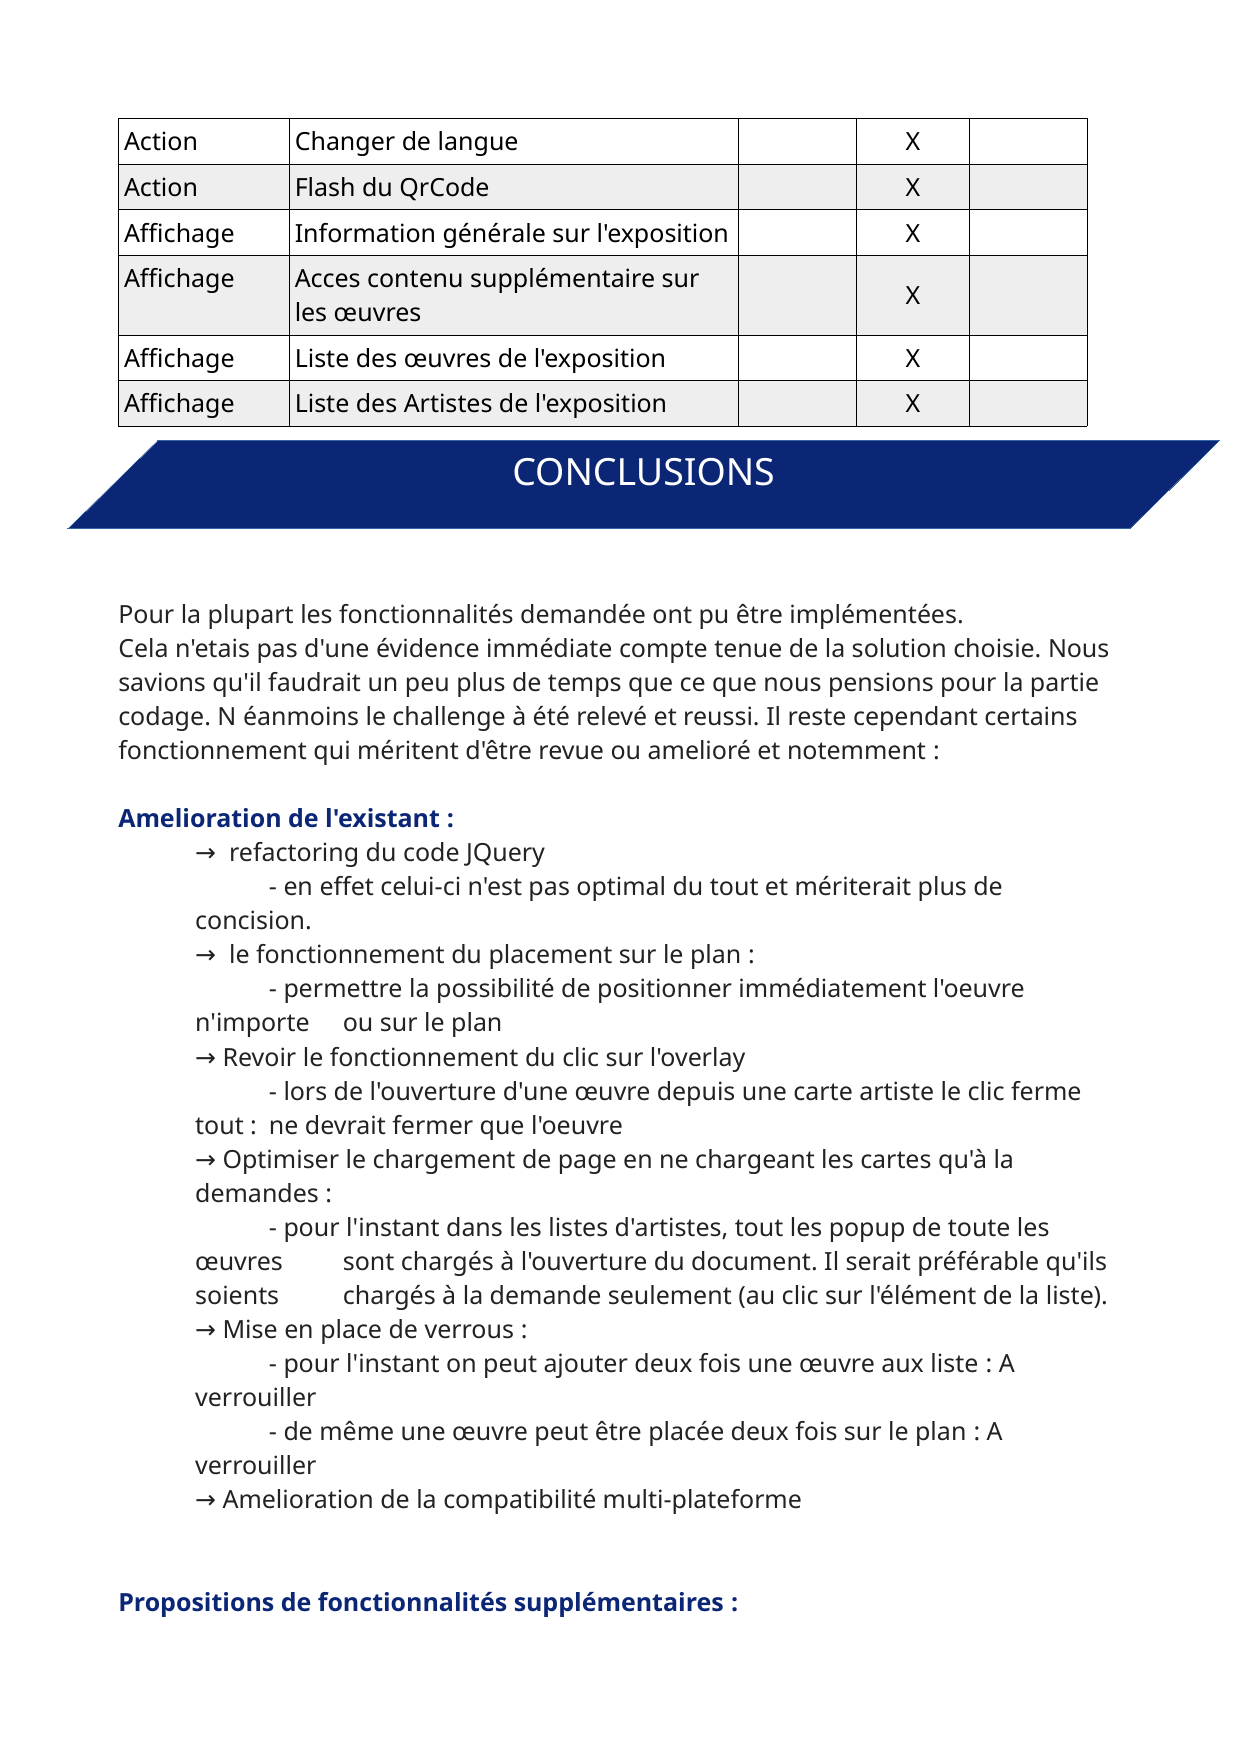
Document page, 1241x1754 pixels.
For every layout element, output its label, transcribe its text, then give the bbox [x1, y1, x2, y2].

text - pour l'instant dans les listes d'artistes, tout les popup de toute les œuvres sont chargés à l'ouverture du document. Il serait préférable qu'ils soients chargés à la demande seulement (au clic sur l'élément de la liste). [195, 1209, 1122, 1312]
table_cell Action [119, 119, 289, 164]
text → le fonctionnement du placement sur le plan : [195, 937, 1122, 971]
table_cell Liste des Artistes de l'exposition [290, 381, 738, 426]
table_cell X [857, 165, 969, 209]
table_cell [739, 336, 856, 380]
table_cell X [857, 381, 969, 426]
table_cell Action [119, 165, 289, 209]
table_cell Acces contenu supplémentaire sur les œuvres [290, 256, 738, 335]
text → Optimiser le chargement de page en ne chargeant les cartes qu'à la demandes : [195, 1141, 1122, 1209]
text - en effet celui-ci n'est pas optimal du tout et mériterait plus de concision. [195, 869, 1122, 937]
table_cell X [857, 119, 969, 164]
text - pour l'instant on peut ajouter deux fois une œuvre aux liste : A verrouiller [195, 1346, 1122, 1414]
table_cell [970, 165, 1087, 209]
text - lors de l'ouverture d'une œuvre depuis une carte artiste le clic ferme tout : ne devrait fermer que l'oeuvre [195, 1073, 1122, 1141]
table_cell Liste des œuvres de l'exposition [290, 336, 738, 380]
table_cell [970, 210, 1087, 255]
text → Mise en place de verrous : [195, 1312, 1122, 1346]
table_cell Affichage [119, 336, 289, 380]
table_cell [739, 256, 856, 335]
text Cela n'etais pas d'une évidence immédiate compte tenue de la solution choisie. Nous savions qu'il faudrait un peu plus de temps que ce que nous pensions pour la partie codage. N éanmoins le challenge à été relevé et reussi. Il reste cependant certains fonctionnement qui méritent d'être revue ou amelioré et notemment : [118, 630, 1122, 767]
table_cell Affichage [119, 256, 289, 335]
table_cell [970, 381, 1087, 426]
table_cell X [857, 336, 969, 380]
text - permettre la possibilité de positionner immédiatement l'oeuvre n'importe ou sur le plan [195, 971, 1122, 1039]
table_cell [970, 336, 1087, 380]
table_cell [739, 210, 856, 255]
text Amelioration de l'existant : [118, 801, 1122, 835]
text → Amelioration de la compatibilité multi-plateforme [195, 1482, 1122, 1516]
table_cell [739, 165, 856, 209]
table_cell Affichage [119, 210, 289, 255]
text → Revoir le fonctionnement du clic sur l'overlay [195, 1039, 1122, 1073]
text Pour la plupart les fonctionnalités demandée ont pu être implémentées. [118, 596, 1122, 630]
table_cell [739, 381, 856, 426]
table_cell [739, 119, 856, 164]
text Propositions de fonctionnalités supplémentaires : [118, 1584, 1122, 1618]
table_cell Flash du QrCode [290, 165, 738, 209]
table_cell [970, 119, 1087, 164]
table_cell X [857, 256, 969, 335]
table_cell Affichage [119, 381, 289, 426]
table_cell [970, 256, 1087, 335]
table_cell Changer de langue [290, 119, 738, 164]
table_cell X [857, 210, 969, 255]
text → refactoring du code JQuery [195, 835, 1122, 869]
text - de même une œuvre peut être placée deux fois sur le plan : A verrouiller [195, 1414, 1122, 1482]
table_cell Information générale sur l'exposition [290, 210, 738, 255]
